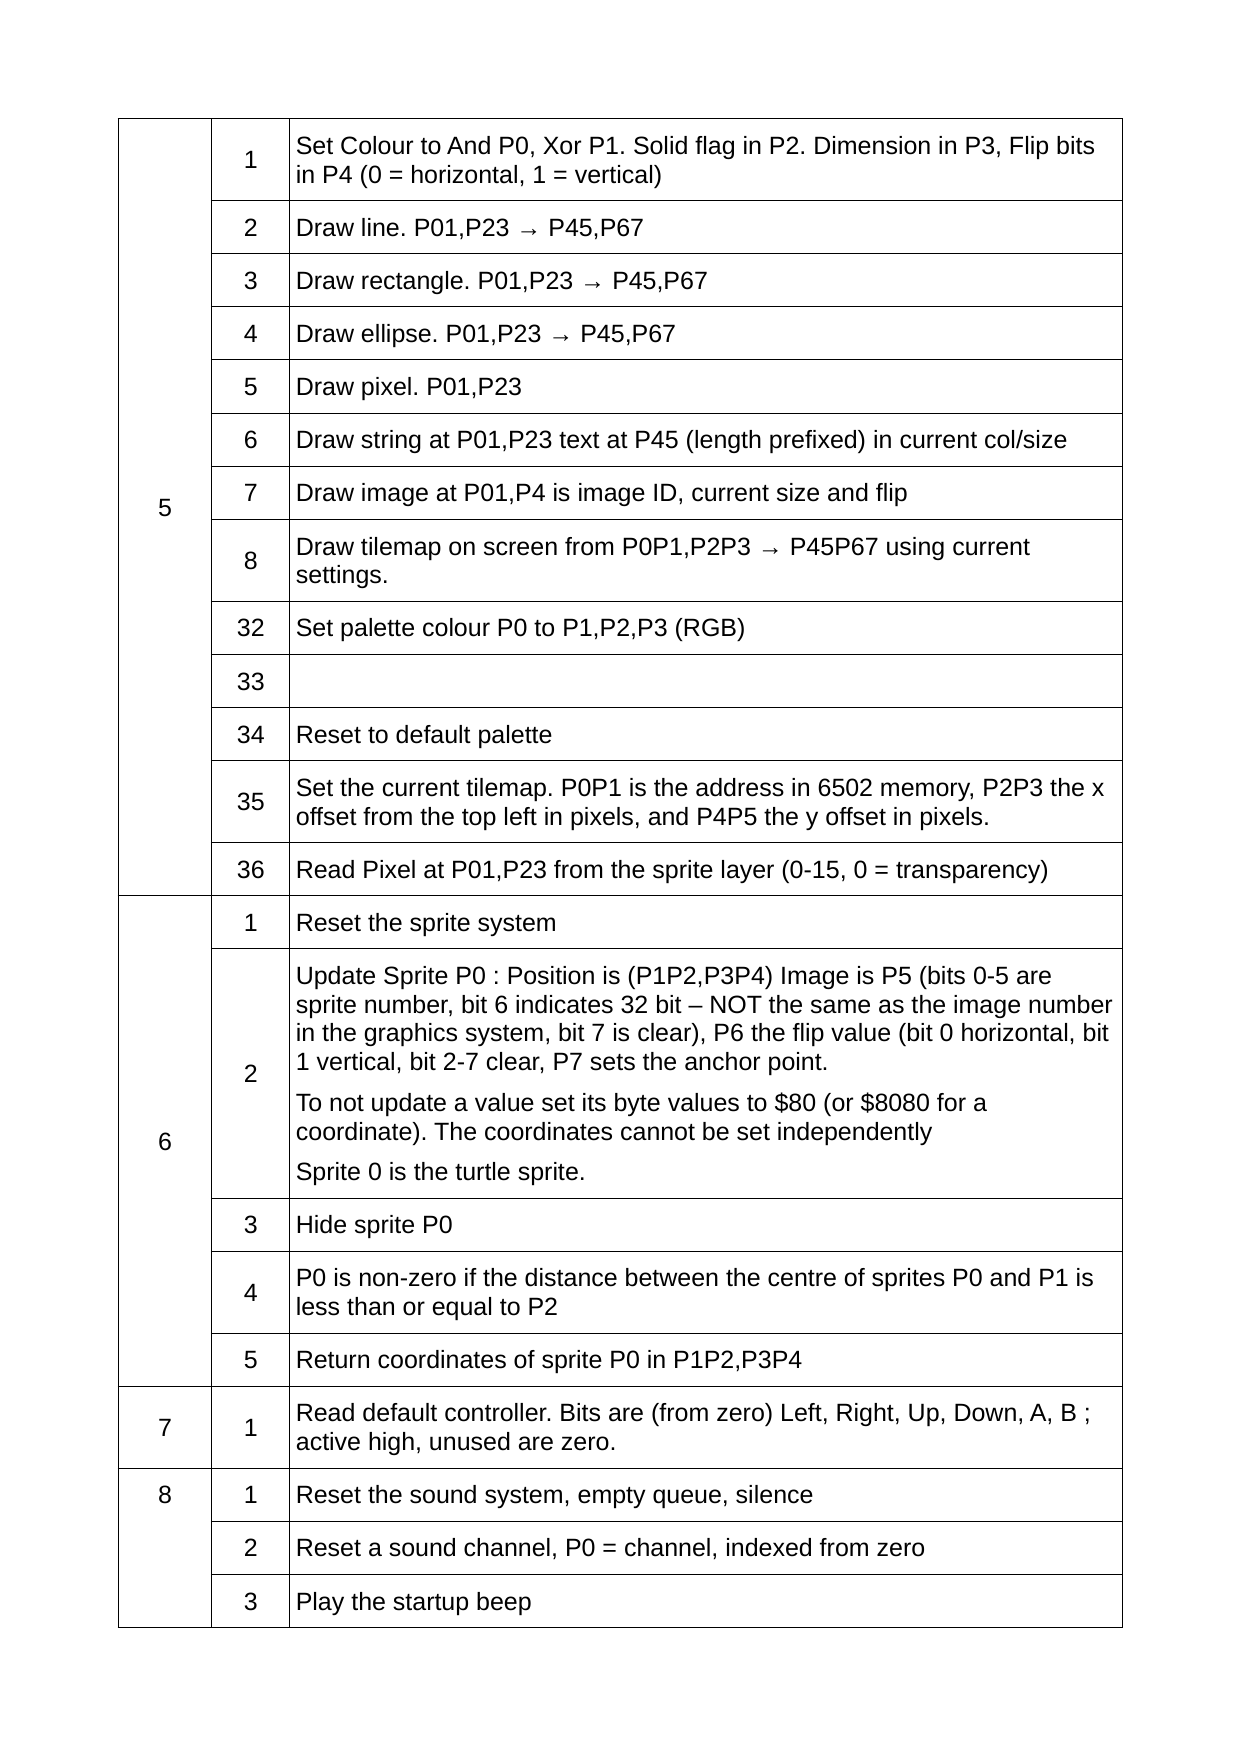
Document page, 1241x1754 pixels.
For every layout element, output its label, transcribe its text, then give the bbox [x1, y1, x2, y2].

table_cell Reset a sound channel, P0 = channel, indexed from zero [290, 1522, 1122, 1574]
table_cell 6 [119, 896, 211, 1386]
table_cell Hide sprite P0 [290, 1199, 1122, 1251]
table_cell Set the current tilemap. P0P1 is the address in 6502 memory, P2P3 the x offset from the top left in pixels, and P4P5 the y offset in pixels. [290, 761, 1122, 842]
table_cell Reset the sprite system [290, 896, 1122, 948]
table_cell P0 is non-zero if the distance between the centre of sprites P0 and P1 is less than or equal to P2 [290, 1252, 1122, 1332]
table_cell 4 [212, 1252, 289, 1332]
table_cell 4 [212, 307, 289, 359]
table_cell Draw ellipse. P01,P23 → P45,P67 [290, 307, 1122, 359]
table_cell 34 [212, 708, 289, 760]
table_cell 5 [212, 1334, 289, 1386]
table_cell Read default controller. Bits are (from zero) Left, Right, Up, Down, A, B ; active high, unused are zero. [290, 1387, 1122, 1467]
table_cell 5 [212, 360, 289, 412]
table_cell Reset the sound system, empty queue, silence [290, 1469, 1122, 1521]
table_cell 1 [212, 119, 289, 200]
table_cell 8 [212, 520, 289, 601]
table_cell Draw rectangle. P01,P23 → P45,P67 [290, 254, 1122, 306]
table_cell 3 [212, 1199, 289, 1251]
table_cell Return coordinates of sprite P0 in P1P2,P3P4 [290, 1334, 1122, 1386]
table_cell Draw line. P01,P23 → P45,P67 [290, 201, 1122, 253]
table_cell 32 [212, 602, 289, 654]
table_cell 2 [212, 949, 289, 1197]
table_cell 1 [212, 1469, 289, 1521]
table_cell [290, 655, 1122, 707]
table_cell Draw image at P01,P4 is image ID, current size and flip [290, 467, 1122, 519]
table_cell Draw tilemap on screen from P0P1,P2P3 → P45P67 using current settings. [290, 520, 1122, 601]
table_cell Draw string at P01,P23 text at P45 (length prefixed) in current col/size [290, 414, 1122, 466]
table_cell Set palette colour P0 to P1,P2,P3 (RGB) [290, 602, 1122, 654]
table_cell 1 [212, 896, 289, 948]
table_cell 5 [119, 119, 211, 895]
table_cell 3 [212, 254, 289, 306]
table_cell 7 [119, 1387, 211, 1467]
table_cell 1 [212, 1387, 289, 1467]
table_cell 33 [212, 655, 289, 707]
table_cell Reset to default palette [290, 708, 1122, 760]
table_cell Update Sprite P0 : Position is (P1P2,P3P4) Image is P5 (bits 0-5 are sprite number, bit 6 indicates 32 bit – NOT the same as the image number in the graphics system, bit 7 is clear), P6 the flip value (bit 0 horizontal, bit 1 vertical, bit 2-7 clear, P7 sets the anchor point. To not update a value set its byte values to $80 (or $8080 for a coordinate). The coordinates cannot be set independently Sprite 0 is the turtle sprite. [290, 949, 1122, 1197]
table_cell Draw pixel. P01,P23 [290, 360, 1122, 412]
table_cell Read Pixel at P01,P23 from the sprite layer (0-15, 0 = transparency) [290, 843, 1122, 895]
table_cell 35 [212, 761, 289, 842]
table_cell 3 [212, 1575, 289, 1627]
table_cell 2 [212, 201, 289, 253]
table_cell 36 [212, 843, 289, 895]
table_cell 6 [212, 414, 289, 466]
table_cell 2 [212, 1522, 289, 1574]
table_cell Set Colour to And P0, Xor P1. Solid flag in P2. Dimension in P3, Flip bits in P4 (0 = horizontal, 1 = vertical) [290, 119, 1122, 200]
table_cell 7 [212, 467, 289, 519]
table_cell 8 [119, 1469, 211, 1627]
table_cell Play the startup beep [290, 1575, 1122, 1627]
